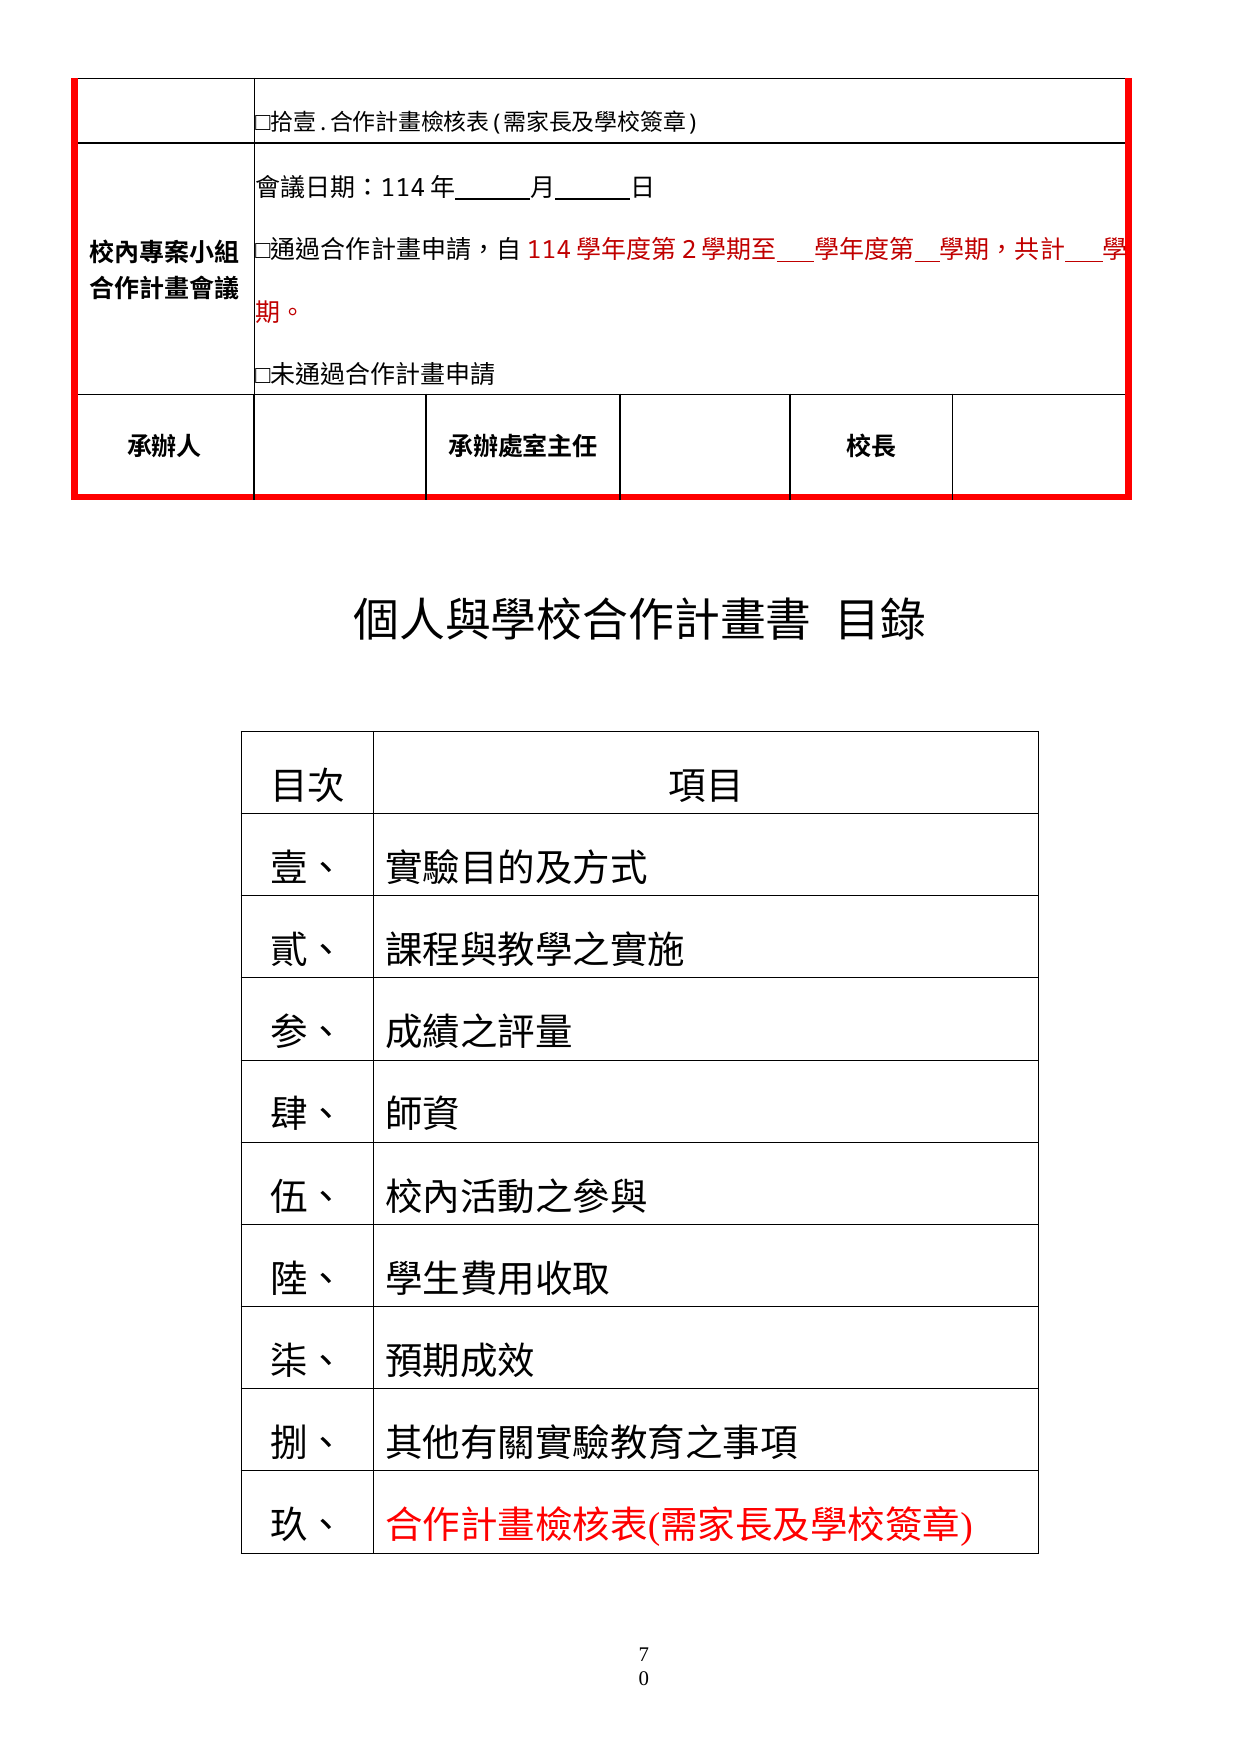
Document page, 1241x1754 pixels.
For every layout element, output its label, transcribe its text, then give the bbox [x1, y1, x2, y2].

table_cell 肆、 [242, 1061, 373, 1142]
table_cell 校內專案小組合作計畫會議 [78, 144, 254, 393]
table_cell 實驗目的及方式 [374, 814, 1038, 895]
table_cell [953, 395, 1125, 494]
table_cell 玖、 [242, 1471, 373, 1553]
table_cell 會議日期：114年 月 日 □通過合作計畫申請，自114學年度第2學期至 學年度第 學期，共計 學期。 □未通過合作計畫申請 [255, 144, 1125, 393]
table_cell 合作計畫檢核表(需家長及學校簽章) [374, 1471, 1038, 1553]
table_cell 課程與教學之實施 [374, 896, 1038, 977]
table_cell 校內活動之參與 [374, 1143, 1038, 1224]
table_cell □拾壹.合作計畫檢核表(需家長及學校簽章) [255, 79, 1125, 142]
table_cell 柒、 [242, 1307, 373, 1388]
table_cell 承辦人 [78, 395, 253, 494]
text 個人與學校合作計畫書 目錄 [112, 543, 1167, 668]
table_header 目次 [242, 732, 373, 813]
table_cell 成績之評量 [374, 978, 1038, 1059]
table_cell [255, 395, 425, 494]
table_cell [621, 395, 789, 494]
table_cell 捌、 [242, 1389, 373, 1470]
table_cell 師資 [374, 1061, 1038, 1142]
table_cell 壹、 [242, 814, 373, 895]
table_cell 伍、 [242, 1143, 373, 1224]
table_cell 参、 [242, 978, 373, 1059]
table_cell 陸、 [242, 1225, 373, 1306]
table_cell 承辦處室主任 [427, 395, 619, 494]
table_cell 貳、 [242, 896, 373, 977]
table_cell 學生費用收取 [374, 1225, 1038, 1306]
table_cell 預期成效 [374, 1307, 1038, 1388]
table_cell 其他有關實驗教育之事項 [374, 1389, 1038, 1470]
table_cell [78, 79, 254, 142]
table_header 項目 [374, 732, 1038, 813]
table_cell 校長 [791, 395, 952, 494]
